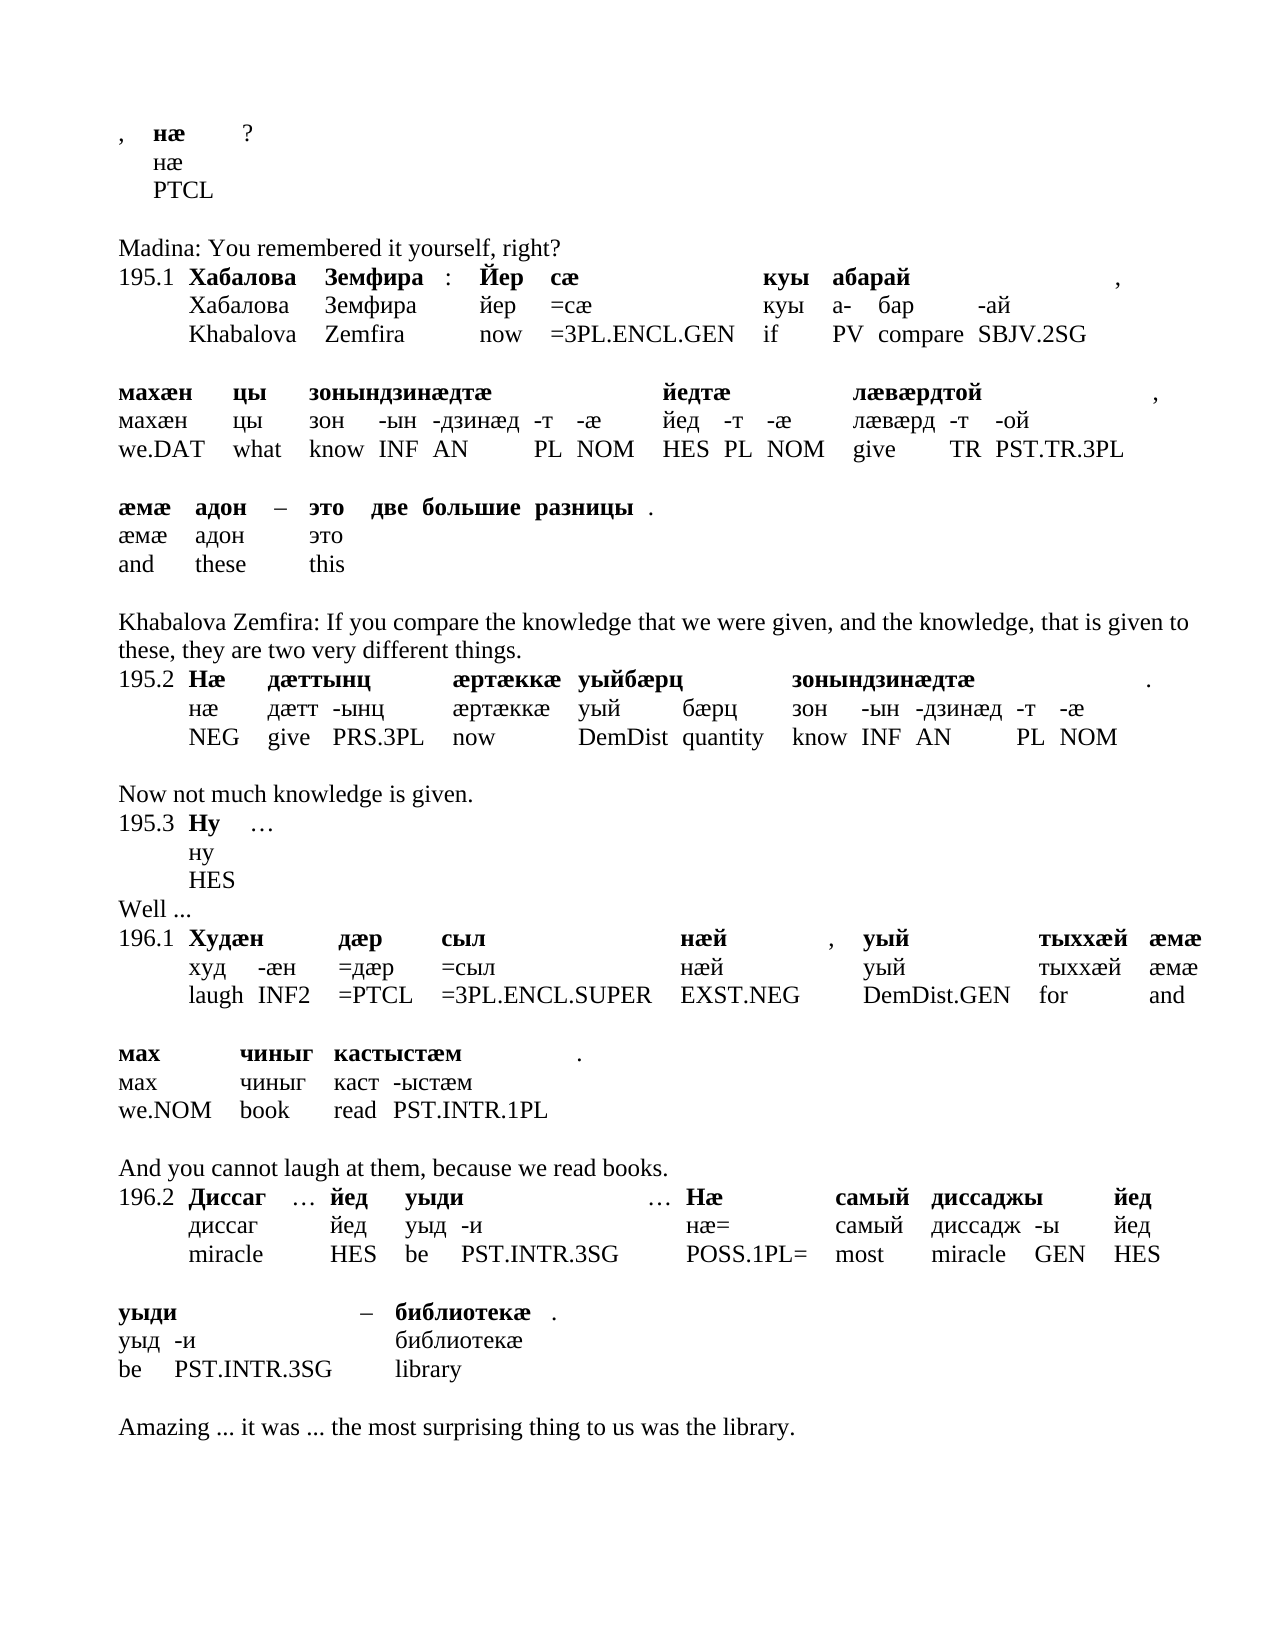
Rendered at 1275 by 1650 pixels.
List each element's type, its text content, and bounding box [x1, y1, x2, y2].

text , [118, 118, 139, 147]
text тыххæй [1038, 923, 1135, 952]
text , [828, 923, 849, 952]
text тыххæй [1038, 952, 1121, 981]
text DemDist [578, 722, 668, 751]
text йед [330, 1182, 391, 1211]
text compare [878, 319, 964, 348]
text PV [832, 319, 864, 348]
text адон [195, 492, 260, 521]
text . [576, 1038, 597, 1067]
text библиотекæ [395, 1326, 523, 1354]
text уый [578, 693, 668, 722]
text каст [334, 1067, 379, 1096]
text лæвæрд [853, 406, 936, 434]
text чиныг [239, 1038, 320, 1067]
text -æ [767, 406, 825, 434]
text INF [378, 434, 419, 463]
text -æ [1059, 693, 1118, 722]
text =3PL.ENCL.GEN [550, 319, 735, 348]
text POSS.1PL= [686, 1239, 808, 1268]
text бæрц [682, 693, 764, 722]
text Now not much knowledge is given. [118, 779, 1249, 808]
text йедтæ [662, 377, 839, 406]
text æмæ [1149, 952, 1198, 981]
text Khabalova Zemfira: If you compare the knowledge that we were given, and the knowledge, that is given to these, they are two very different things. [118, 607, 1249, 664]
text AN [915, 722, 1002, 751]
text худ [188, 952, 244, 981]
text дæттынц [267, 664, 439, 693]
text =сыл [441, 952, 652, 981]
text – [360, 1297, 381, 1326]
text if [763, 319, 804, 348]
text -и [461, 1211, 619, 1239]
text цы [233, 377, 295, 406]
text ну [188, 837, 214, 866]
text give [267, 722, 319, 751]
text 196.2 [118, 1182, 174, 1211]
text большие [422, 492, 521, 521]
text это [309, 521, 343, 549]
text æмæ [118, 521, 167, 549]
text -ой [995, 406, 1124, 434]
text махæн [118, 377, 219, 406]
text самый [835, 1211, 903, 1239]
text мах [118, 1038, 226, 1067]
text : [444, 262, 466, 291]
text 196.1 [118, 923, 174, 952]
text =PTCL [338, 981, 413, 1009]
text -и [174, 1326, 333, 1354]
text -т [724, 406, 753, 434]
text -ын [378, 406, 419, 434]
text Madina: You remembered it yourself, right? [118, 233, 1249, 262]
text адон [195, 521, 246, 549]
text quantity [682, 722, 764, 751]
text And you cannot laugh at them, because we read books. [118, 1153, 1249, 1182]
text уый [863, 923, 1025, 952]
text æмæ [118, 492, 181, 521]
text сыл [441, 923, 666, 952]
text уыд [118, 1326, 160, 1354]
text be [118, 1354, 160, 1383]
text PST.INTR.3SG [461, 1239, 619, 1268]
text Amazing ... it was ... the most surprising thing to us was the library. [118, 1412, 1249, 1441]
text for [1038, 981, 1121, 1009]
text -дзинæд [915, 693, 1002, 722]
text -дзинæд [432, 406, 520, 434]
text 195.2 [118, 664, 174, 693]
text Диссаг [188, 1182, 277, 1211]
text , [1114, 262, 1136, 291]
text PST.INTR.1PL [393, 1096, 549, 1124]
text . [1145, 664, 1166, 693]
text Худæн [188, 923, 324, 952]
text уый [863, 952, 1011, 981]
text Нæ [686, 1182, 821, 1211]
text … [249, 808, 274, 837]
text know [792, 722, 847, 751]
text give [853, 434, 936, 463]
text уыди [405, 1182, 633, 1211]
text HES [1113, 1239, 1161, 1268]
text PRS.3PL [332, 722, 425, 751]
text . [551, 1297, 572, 1326]
text -ыстæм [393, 1067, 549, 1096]
text and [118, 549, 167, 578]
text miracle [931, 1239, 1021, 1268]
text this [309, 549, 357, 578]
text зон [309, 406, 364, 434]
text … [647, 1182, 672, 1211]
text SBJV.2SG [978, 319, 1087, 348]
text INF [861, 722, 902, 751]
text это [309, 492, 357, 521]
text уыйбæрц [578, 664, 778, 693]
text -т [1016, 693, 1046, 722]
text сæ [550, 262, 749, 291]
text нæй [680, 923, 814, 952]
text Khabalova [188, 319, 297, 348]
text йед [1113, 1211, 1161, 1239]
text NOM [576, 434, 635, 463]
text а- [832, 291, 864, 319]
text -т [949, 406, 981, 434]
text йед [1113, 1182, 1175, 1211]
text 195.3 [118, 808, 174, 837]
text абарай [832, 262, 1101, 291]
text know [309, 434, 364, 463]
text зонындзинæдтæ [309, 377, 649, 406]
text -т [533, 406, 563, 434]
text кастыстæм [334, 1038, 562, 1067]
text we.DAT [118, 434, 205, 463]
text =сæ [550, 291, 735, 319]
text PL [724, 434, 753, 463]
text диссаджы [931, 1182, 1100, 1211]
text -ынц [332, 693, 425, 722]
text нæ [153, 147, 214, 176]
text PST.TR.3PL [995, 434, 1124, 463]
text Йер [479, 262, 536, 291]
text what [233, 434, 281, 463]
text -ай [978, 291, 1087, 319]
text INF2 [258, 981, 311, 1009]
text miracle [188, 1239, 263, 1268]
text now [479, 319, 522, 348]
text – [274, 492, 295, 521]
text разницы [534, 492, 634, 521]
text GEN [1034, 1239, 1086, 1268]
text Well ... [118, 894, 1249, 923]
text Хабалова [188, 262, 311, 291]
text уыди [118, 1297, 346, 1326]
text библиотекæ [395, 1297, 537, 1326]
text самый [835, 1182, 917, 1211]
text цы [233, 406, 281, 434]
text Zemfira [324, 319, 417, 348]
text … [291, 1182, 316, 1211]
text диссадж [931, 1211, 1021, 1239]
text laugh [188, 981, 244, 1009]
text HES [188, 866, 236, 894]
text Земфира [324, 291, 417, 319]
text лæвæрдтой [853, 377, 1138, 406]
text PL [533, 434, 563, 463]
text зонындзинæдтæ [792, 664, 1132, 693]
text дæр [338, 923, 427, 952]
text нæй [680, 952, 800, 981]
text most [835, 1239, 903, 1268]
text йед [330, 1211, 377, 1239]
text PST.INTR.3SG [174, 1354, 333, 1383]
text æмæ [1149, 923, 1212, 952]
text чиныг [239, 1067, 306, 1096]
text -ы [1034, 1211, 1086, 1239]
text EXST.NEG [680, 981, 800, 1009]
text йед [662, 406, 710, 434]
text Земфира [324, 262, 431, 291]
text зон [792, 693, 847, 722]
text book [239, 1096, 306, 1124]
text PTCL [153, 176, 214, 204]
text DemDist.GEN [863, 981, 1011, 1009]
text TR [949, 434, 981, 463]
text æртæккæ [452, 693, 550, 722]
text be [405, 1239, 447, 1268]
text куы [763, 262, 818, 291]
text =дæр [338, 952, 413, 981]
text NOM [767, 434, 825, 463]
text -æ [576, 406, 635, 434]
text these [195, 549, 246, 578]
text уыд [405, 1211, 447, 1239]
text . [648, 492, 669, 521]
text нæ [153, 118, 228, 147]
text æртæккæ [452, 664, 564, 693]
text две [371, 492, 408, 521]
text махæн [118, 406, 205, 434]
text 195.1 [118, 262, 174, 291]
text HES [662, 434, 710, 463]
text Хабалова [188, 291, 297, 319]
text йер [479, 291, 522, 319]
text дæтт [267, 693, 319, 722]
text AN [432, 434, 520, 463]
text PL [1016, 722, 1046, 751]
text Нæ [188, 664, 253, 693]
text we.NOM [118, 1096, 212, 1124]
text now [452, 722, 550, 751]
text NEG [188, 722, 240, 751]
text =3PL.ENCL.SUPER [441, 981, 652, 1009]
text куы [763, 291, 804, 319]
text read [334, 1096, 379, 1124]
text ? [242, 118, 263, 147]
text мах [118, 1067, 212, 1096]
text диссаг [188, 1211, 263, 1239]
text нæ [188, 693, 240, 722]
text Ну [188, 808, 236, 837]
text -æн [258, 952, 311, 981]
text -ын [861, 693, 902, 722]
text and [1149, 981, 1198, 1009]
text NOM [1059, 722, 1118, 751]
text , [1152, 377, 1173, 406]
text нæ= [686, 1211, 808, 1239]
text бар [878, 291, 964, 319]
text HES [330, 1239, 377, 1268]
text library [395, 1354, 523, 1383]
